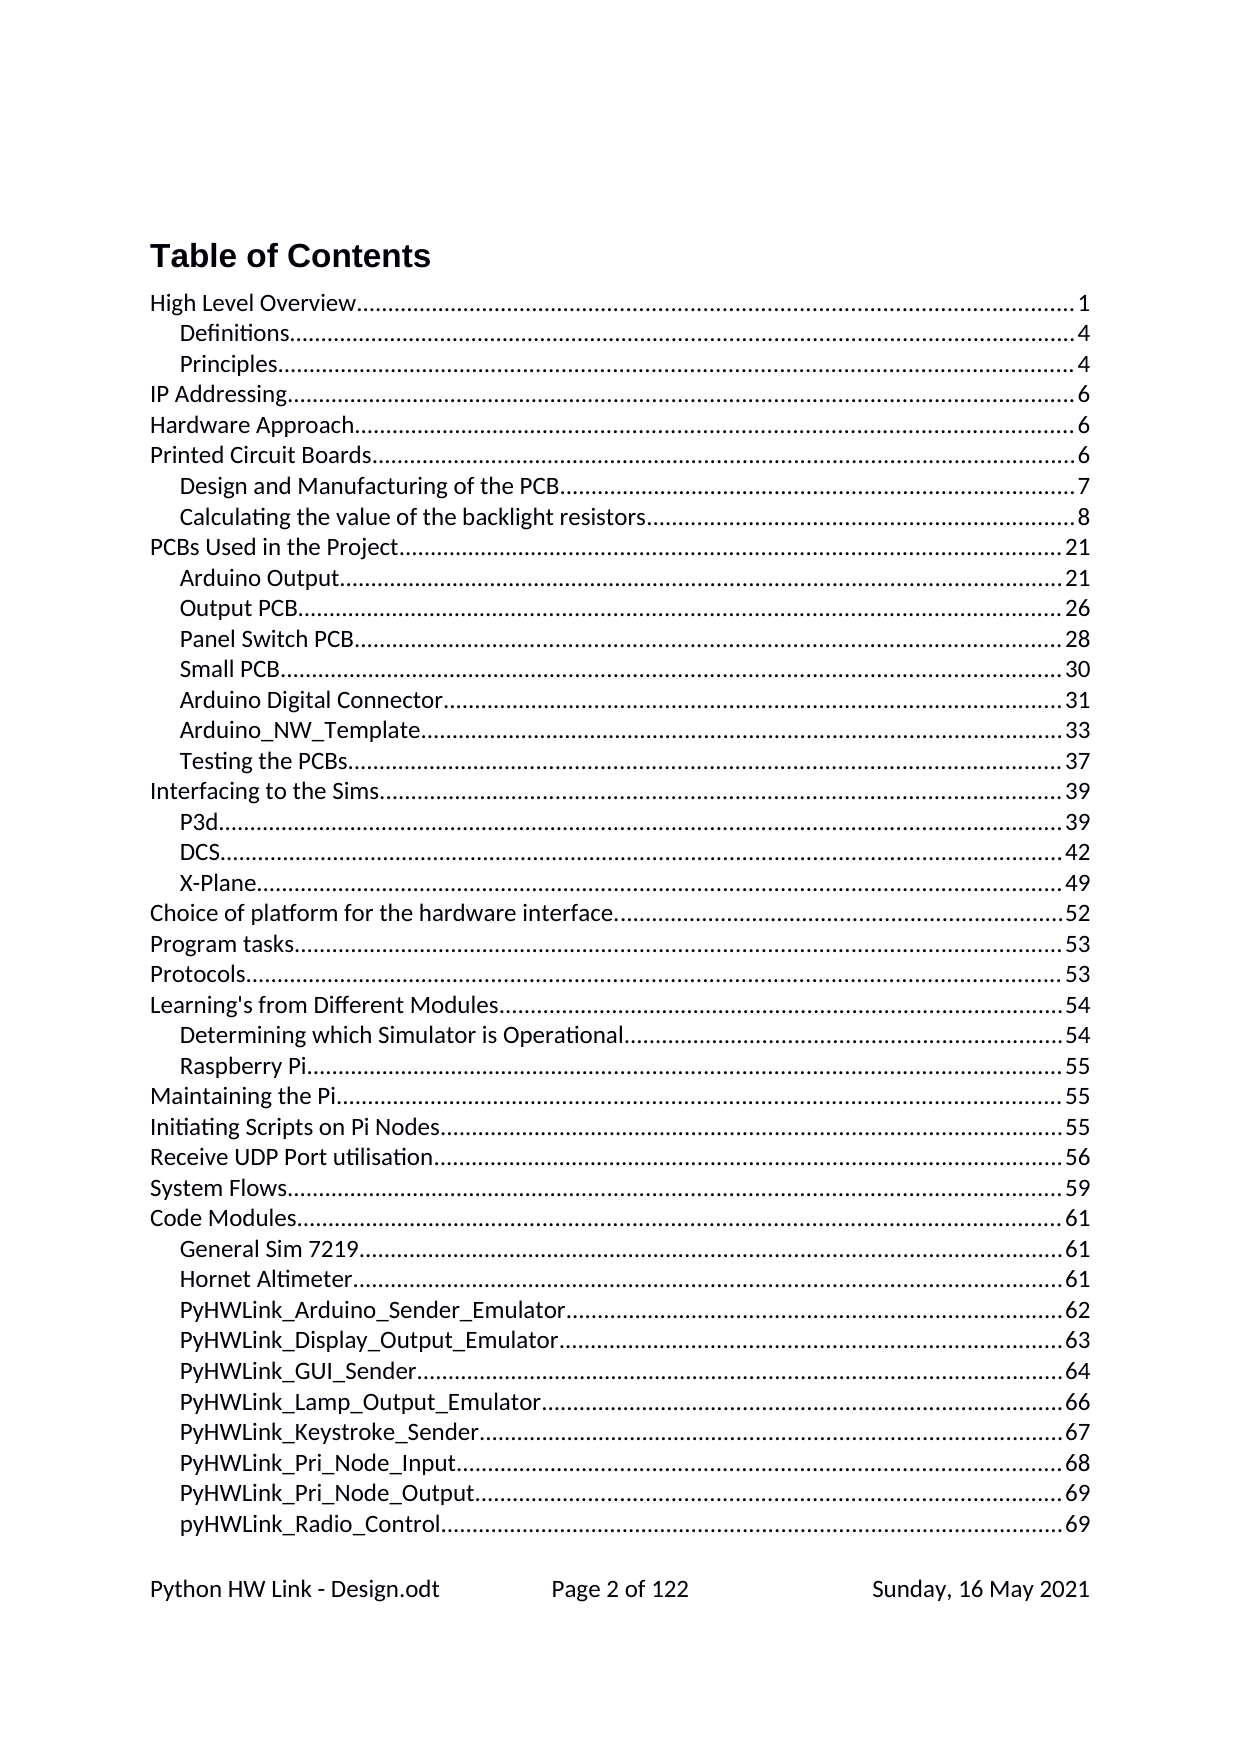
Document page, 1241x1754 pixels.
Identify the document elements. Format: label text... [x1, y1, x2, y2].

text X-Plane 49 [179, 867, 1090, 897]
text PyHWLink_Lamp_Output_Emulator 66 [179, 1386, 1090, 1416]
text Calculating the value of the backlight resistors 8 [179, 501, 1090, 531]
text Small PCB 30 [179, 653, 1090, 684]
text PyHWLink_Arduino_Sender_Emulator 62 [179, 1294, 1090, 1325]
text Definitions 4 [179, 317, 1090, 348]
text Arduino Output 21 [179, 562, 1090, 592]
subtitle Table of Contents [150, 236, 1090, 274]
text Design and Manufacturing of the PCB 7 [179, 470, 1090, 501]
text IP Addressing 6 [150, 378, 1090, 409]
text P3d 39 [179, 806, 1090, 836]
text Determining which Simulator is Operational 54 [179, 1019, 1090, 1050]
text DCS 42 [179, 836, 1090, 867]
text pyHWLink_Radio_Control 69 [179, 1508, 1090, 1538]
text PyHWLink_Display_Output_Emulator 63 [179, 1325, 1090, 1355]
text System Flows 59 [150, 1172, 1090, 1203]
text Receive UDP Port utilisation 56 [150, 1142, 1090, 1172]
text Hornet Altimeter 61 [179, 1264, 1090, 1294]
text Principles 4 [179, 348, 1090, 378]
text Initiating Scripts on Pi Nodes 55 [150, 1111, 1090, 1142]
text Panel Switch PCB 28 [179, 623, 1090, 653]
text PCBs Used in the Project 21 [150, 531, 1090, 562]
text Interfacing to the Sims. 39 [150, 775, 1090, 806]
text PyHWLink_Keystroke_Sender 67 [179, 1416, 1090, 1447]
text Hardware Approach 6 [150, 409, 1090, 439]
text Arduino_NW_Template 33 [179, 714, 1090, 745]
text High Level Overview 1 [150, 287, 1090, 317]
text Program tasks 53 [150, 928, 1090, 958]
text Testing the PCBs 37 [179, 745, 1090, 775]
text Maintaining the Pi 55 [150, 1081, 1090, 1111]
text Printed Circuit Boards 6 [150, 439, 1090, 470]
text Choice of platform for the hardware interface. 52 [150, 897, 1090, 928]
text General Sim 7219 61 [179, 1233, 1090, 1264]
text Raspberry Pi 55 [179, 1050, 1090, 1081]
text PyHWLink_GUI_Sender 64 [179, 1355, 1090, 1386]
text Learning's from Different Modules 54 [150, 989, 1090, 1019]
text PyHWLink_Pri_Node_Input 68 [179, 1447, 1090, 1477]
text Protocols 53 [150, 958, 1090, 989]
text Arduino Digital Connector 31 [179, 684, 1090, 714]
text Output PCB 26 [179, 592, 1090, 623]
text PyHWLink_Pri_Node_Output 69 [179, 1477, 1090, 1508]
text Code Modules 61 [150, 1203, 1090, 1233]
